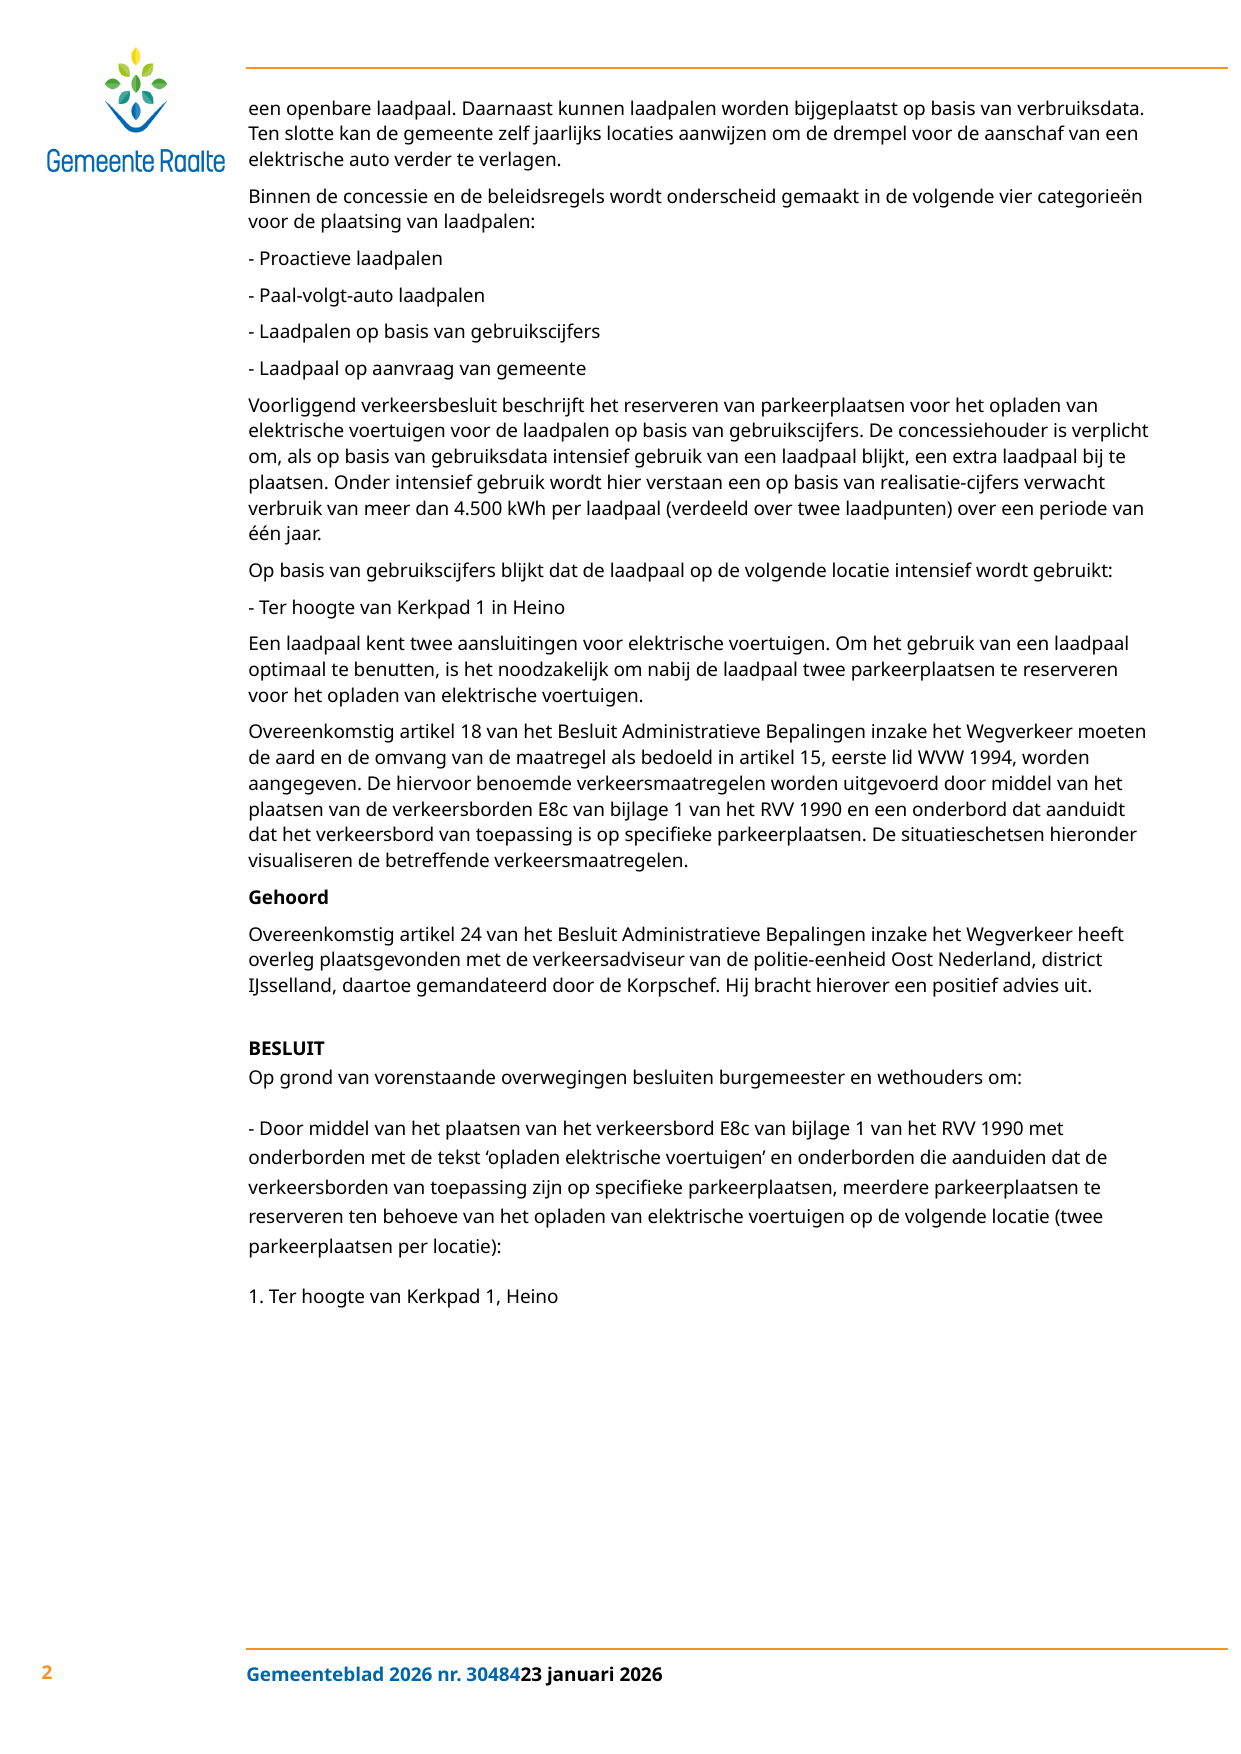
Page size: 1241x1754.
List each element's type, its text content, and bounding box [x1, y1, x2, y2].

text een openbare laadpaal. Daarnaast kunnen laadpalen worden bijgeplaatst op basis van verbruiksdata. Ten slotte kan de gemeente zelf jaarlijks locaties aanwijzen om de drempel voor de aanschaf van een elektrische auto verder te verlagen. [248, 95, 1152, 172]
text Op grond van vorenstaande overwegingen besluiten burgemeester en wethouders om: [248, 1064, 1152, 1090]
text Overeenkomstig artikel 18 van het Besluit Administratieve Bepalingen inzake het Wegverkeer moeten de aard en de omvang van de maatregel als bedoeld in artikel 15, eerste lid WVW 1994, worden aangegeven. De hiervoor benoemde verkeersmaatregelen worden uitgevoerd door middel van het plaatsen van de verkeersborden E8c van bijlage 1 van het RVV 1990 en een onderbord dat aanduidt dat het verkeersbord van toepassing is op specifieke parkeerplaatsen. De situatieschetsen hieronder visualiseren de betreffende verkeersmaatregelen. [248, 719, 1152, 873]
text - Door middel van het plaatsen van het verkeersbord E8c van bijlage 1 van het RVV 1990 met onderborden met de tekst ‘opladen elektrische voertuigen’ en onderborden die aanduiden dat de verkeersborden van toepassing zijn op specifieke parkeerplaatsen, meerdere parkeerplaatsen te reserveren ten behoeve van het opladen van elektrische voertuigen op de volgende locatie (twee parkeerplaatsen per locatie): [248, 1115, 1152, 1259]
picture [41, 47, 231, 172]
text Binnen de concessie en de beleidsregels wordt onderscheid gemaakt in de volgende vier categorieën voor de plaatsing van laadpalen: [248, 183, 1152, 234]
text Op basis van gebruikscijfers blijkt dat de laadpaal op de volgende locatie intensief wordt gebruikt: [248, 557, 1152, 583]
text Gehoord [248, 884, 1152, 910]
text 1. Ter hoogte van Kerkpad 1, Heino [248, 1284, 1152, 1309]
text - Proactieve laadpalen [248, 245, 1152, 271]
text BESLUIT [248, 1035, 1152, 1061]
text - Laadpaal op aanvraag van gemeente [248, 355, 1152, 381]
text - Laadpalen op basis van gebruikscijfers [248, 319, 1152, 344]
text Voorliggend verkeersbesluit beschrijft het reserveren van parkeerplaatsen voor het opladen van elektrische voertuigen voor de laadpalen op basis van gebruikscijfers. De concessiehouder is verplicht om, als op basis van gebruiksdata intensief gebruik van een laadpaal blijkt, een extra laadpaal bij te plaatsen. Onder intensief gebruik wordt hier verstaan een op basis van realisatie-cijfers verwacht verbruik van meer dan 4.500 kWh per laadpaal (verdeeld over twee laadpunten) over een periode van één jaar. [248, 392, 1152, 546]
text - Paal-volgt-auto laadpalen [248, 282, 1152, 308]
text Overeenkomstig artikel 24 van het Besluit Administratieve Bepalingen inzake het Wegverkeer heeft overleg plaatsgevonden met de verkeersadviseur van de politie-eenheid Oost Nederland, district IJsselland, daartoe gemandateerd door de Korpschef. Hij bracht hierover een positief advies uit. [248, 921, 1152, 998]
text Een laadpaal kent twee aansluitingen voor elektrische voertuigen. Om het gebruik van een laadpaal optimaal te benutten, is het noodzakelijk om nabij de laadpaal twee parkeerplaatsen te reserveren voor het opladen van elektrische voertuigen. [248, 631, 1152, 708]
text - Ter hoogte van Kerkpad 1 in Heino [248, 594, 1152, 620]
